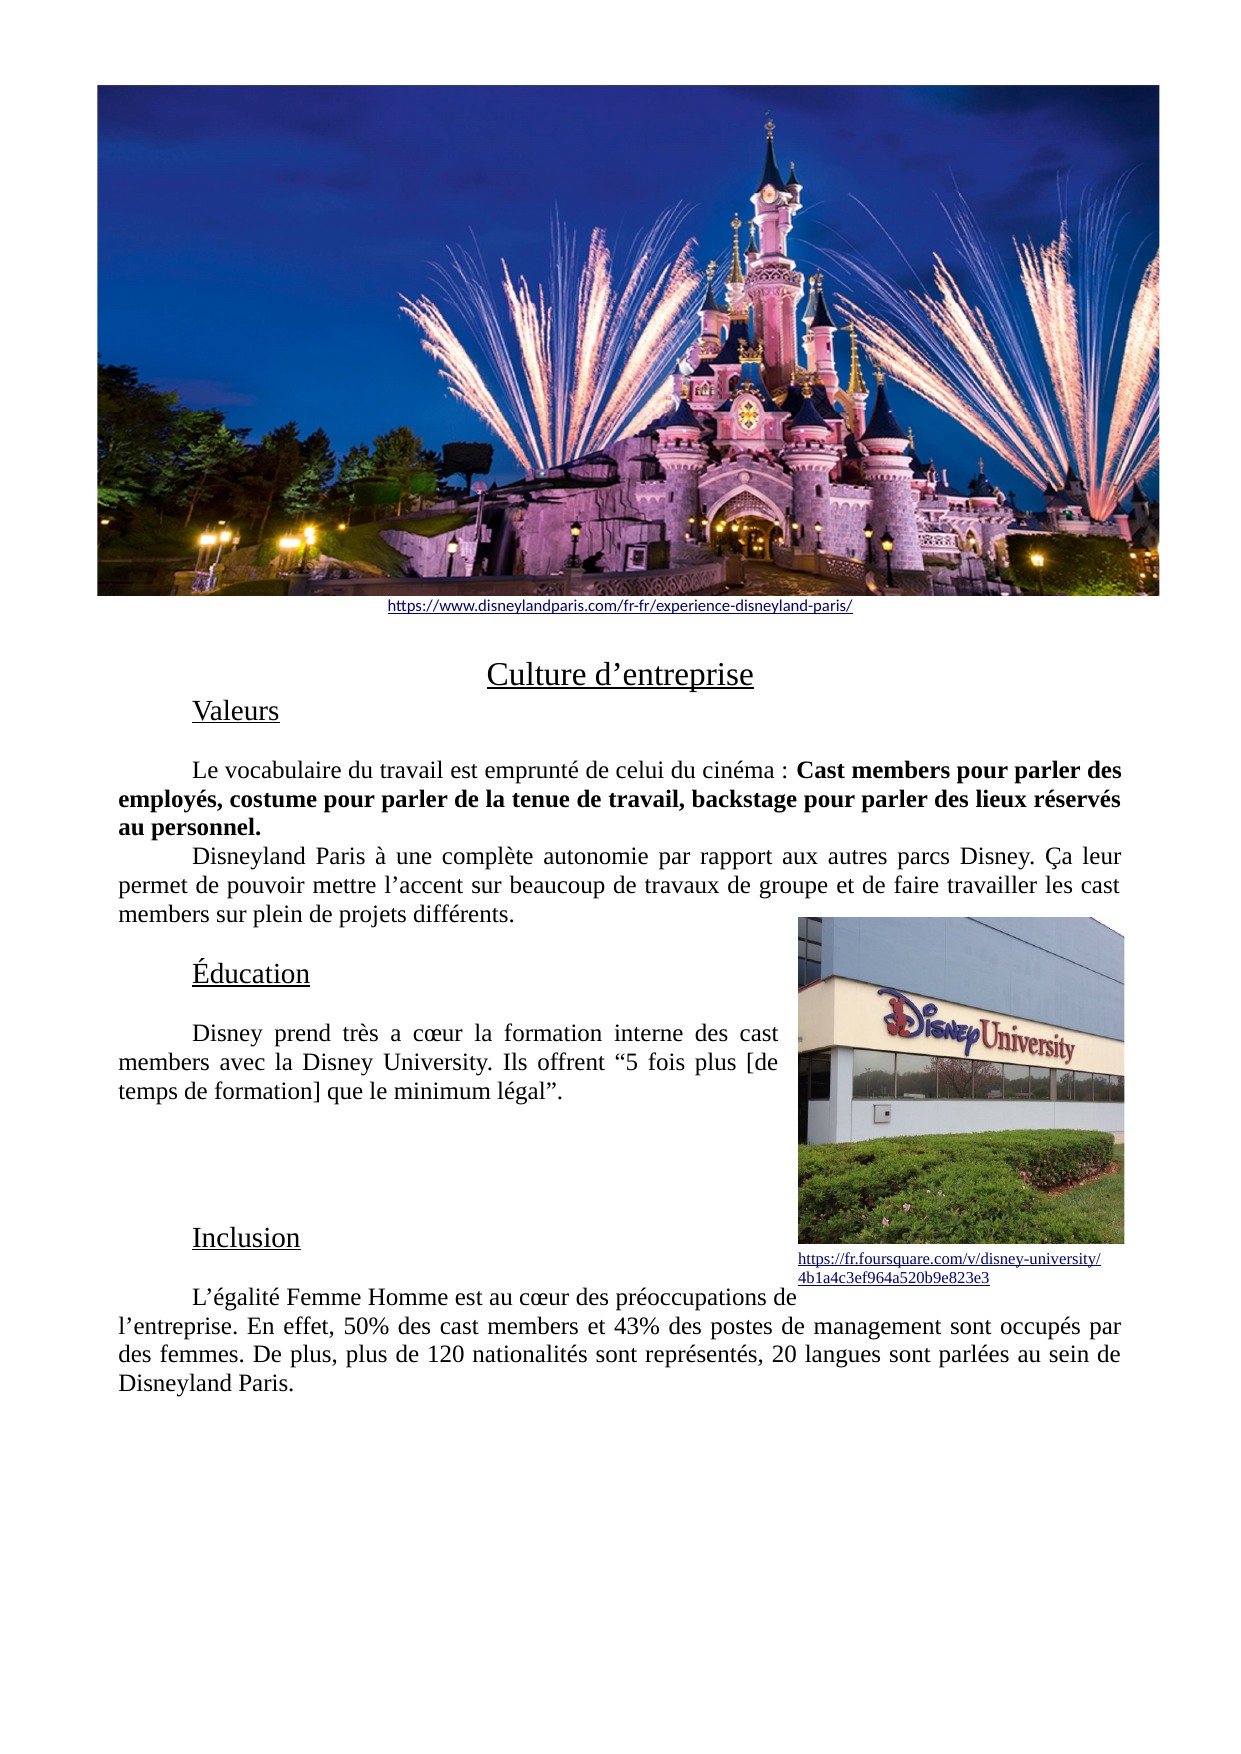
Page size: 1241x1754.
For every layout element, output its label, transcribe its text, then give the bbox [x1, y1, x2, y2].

text Disney prend très a cœur la formation interne des cast members avec la Disney University. Ils offrent “5 fois plus [de temps de formation] que le minimum légal”. [118, 1018, 798, 1105]
picture [798, 917, 1125, 1244]
text Éducation [118, 956, 798, 990]
text Culture d’entreprise [118, 654, 1122, 693]
text Inclusion [118, 1220, 1122, 1253]
text Valeurs [118, 693, 1122, 726]
picture [97, 85, 1160, 596]
text Le vocabulaire du travail est emprunté de celui du cinéma : Cast members pour parler des employés, costume pour parler de la tenue de travail, backstage pour parler des lieux réservés au personnel. [118, 755, 1122, 841]
text L’égalité Femme Homme est au cœur des préoccupations de l’entreprise. En effet, 50% des cast members et 43% des postes de management sont occupés par des femmes. De plus, plus de 120 nationalités sont représentés, 20 langues sont parlées au sein de Disneyland Paris. [118, 1282, 1122, 1397]
text https://www.disneylandparis.com/fr-fr/experience-disneyland-paris/ [118, 596, 1122, 616]
text Disneyland Paris à une complète autonomie par rapport aux autres parcs Disney. Ça leur permet de pouvoir mettre l’accent sur beaucoup de travaux de groupe et de faire travailler les cast members sur plein de projets différents. [118, 841, 1122, 927]
